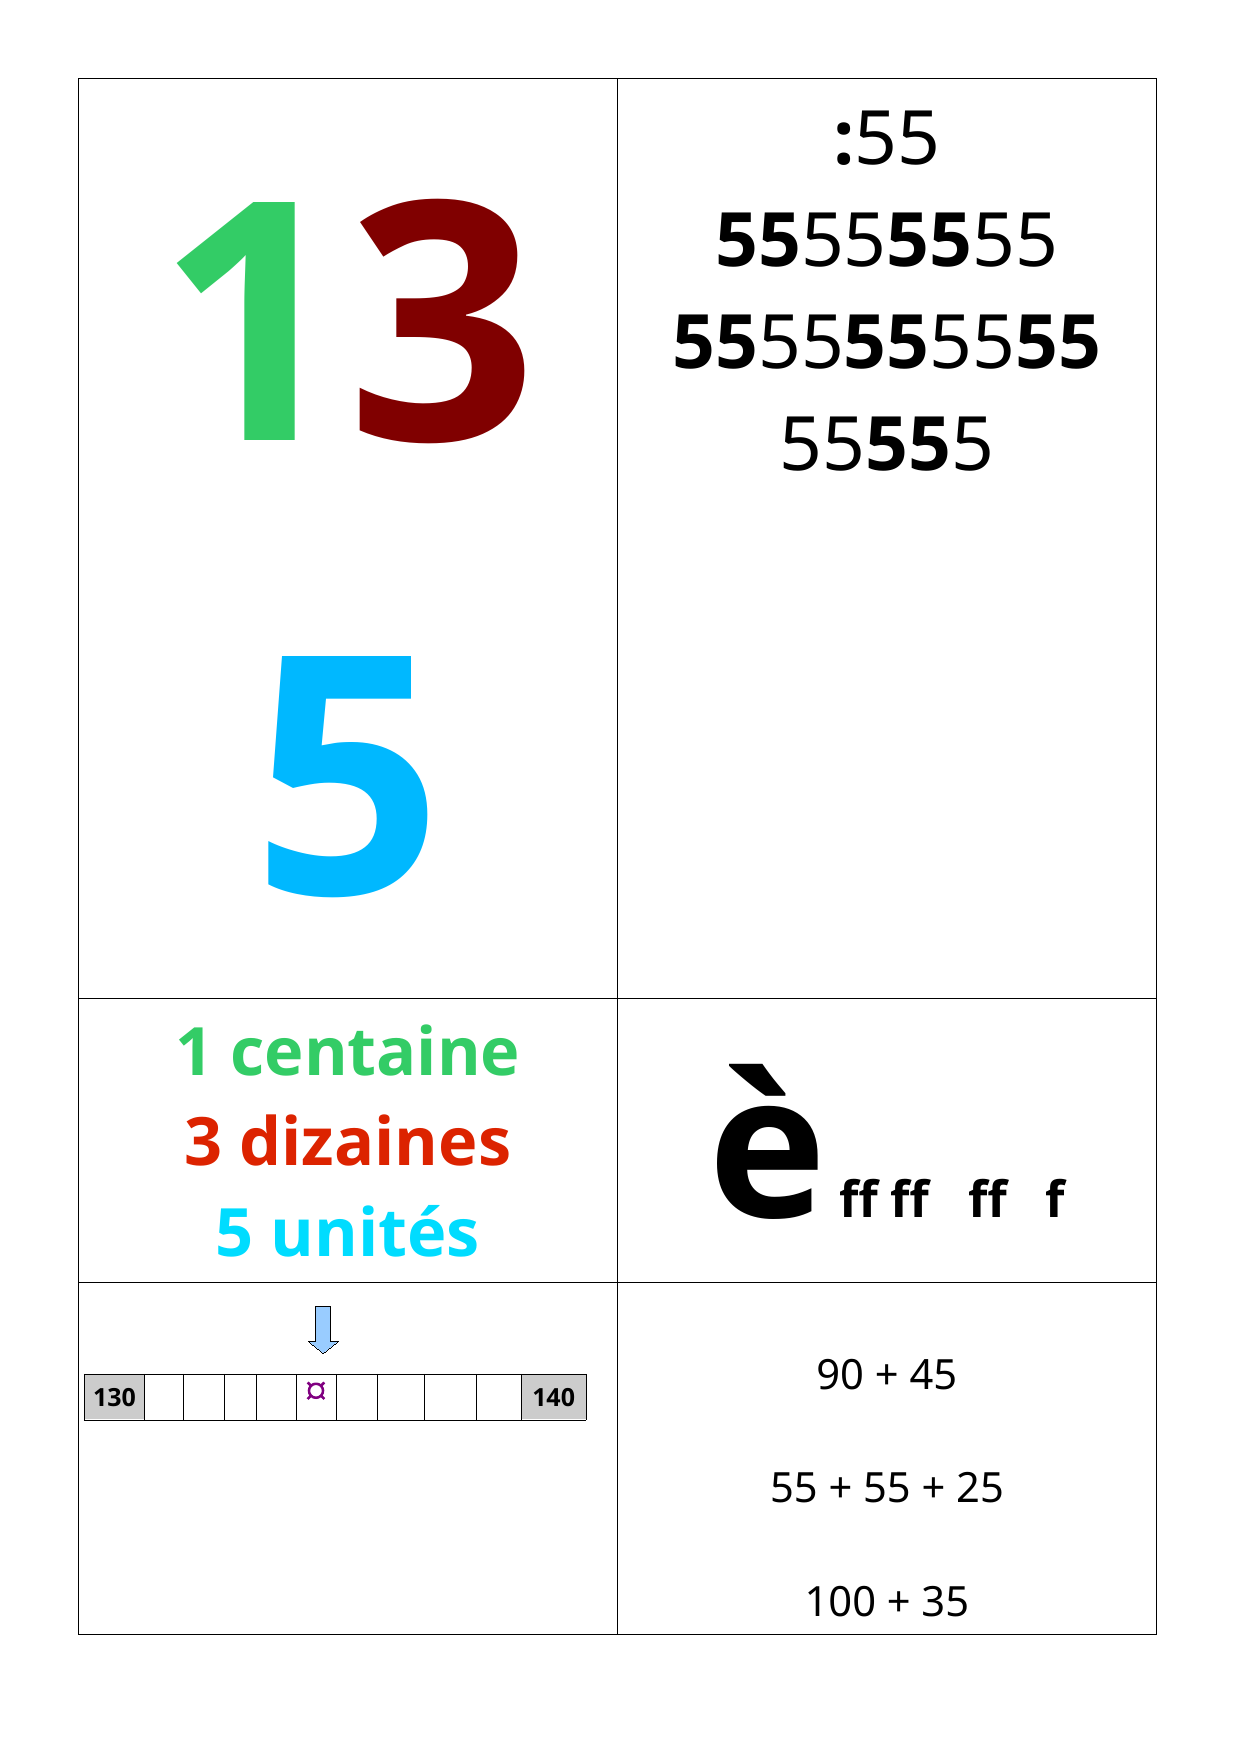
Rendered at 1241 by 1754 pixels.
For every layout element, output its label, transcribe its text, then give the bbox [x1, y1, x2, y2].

table_header [337, 1375, 377, 1419]
table_header 130 [85, 1375, 144, 1419]
table_header x [297, 1375, 336, 1419]
table_header [225, 1375, 256, 1419]
table_header [257, 1375, 296, 1419]
table_header [425, 1375, 476, 1419]
table_cell :55 55555555 5555555555 55555 [618, 79, 1156, 998]
table_cell 1 centaine 3 dizaines 5 unités [79, 999, 617, 1282]
table_header [378, 1375, 424, 1419]
table_cell 135 [79, 79, 617, 998]
table_header [145, 1375, 183, 1419]
table_cell è ff ff ff f [618, 999, 1156, 1282]
table_header [184, 1375, 224, 1419]
table_cell [79, 1283, 617, 1634]
table_header [477, 1375, 521, 1419]
table_header 140 [522, 1375, 586, 1419]
table_cell 90 + 45 55 + 55 + 25 100 + 35 [618, 1283, 1156, 1634]
